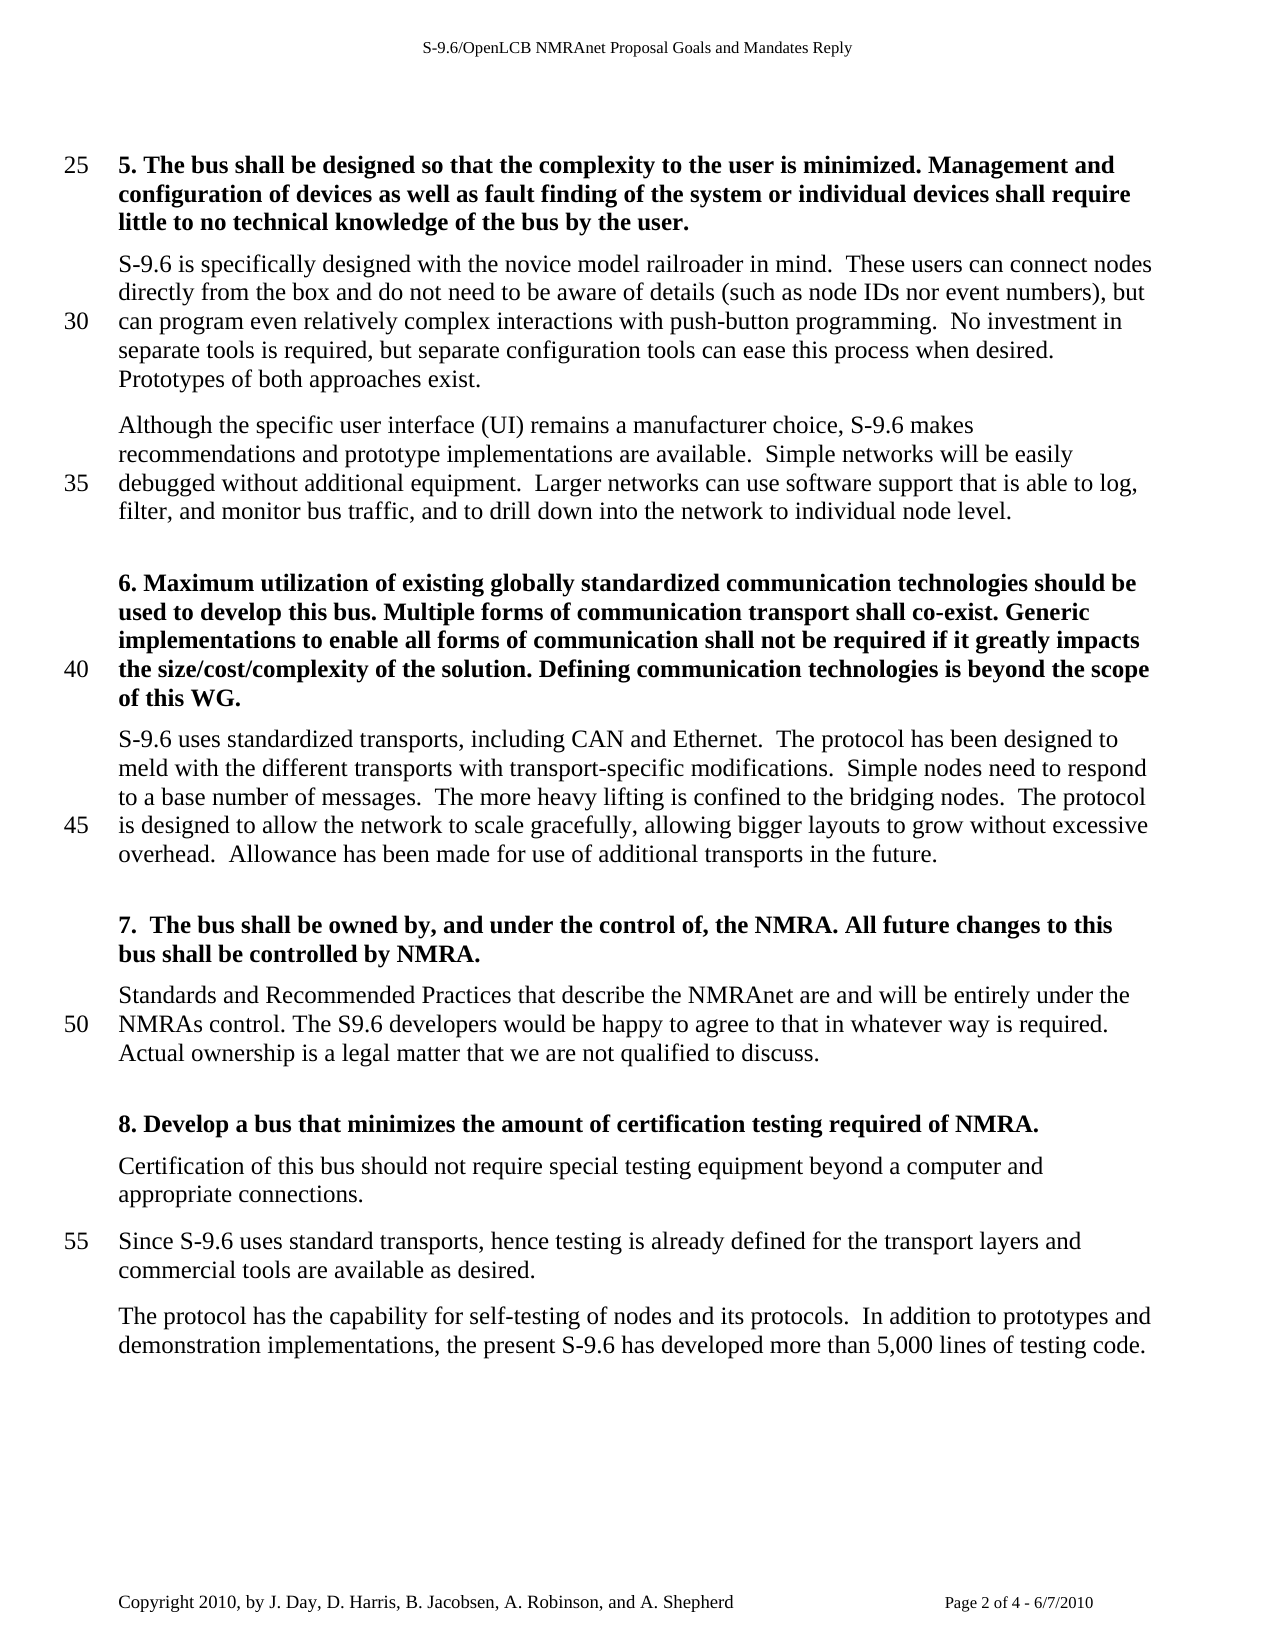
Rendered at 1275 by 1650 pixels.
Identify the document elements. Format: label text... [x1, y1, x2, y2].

text S-9.6 is specifically designed with the novice model railroader in mind. These users can connect nodes directly from the box and do not need to be aware of details (such as node IDs nor event numbers), but can program even relatively complex interactions with push-button programming. No investment in separate tools is required, but separate configuration tools can ease this process when desired. Prototypes of both approaches exist. [118, 249, 1157, 392]
subtitle 8. Develop a bus that minimizes the amount of certification testing required of NMRA. [118, 1109, 1157, 1138]
text Standards and Recommended Practices that describe the NMRAnet are and will be entirely under the NMRAs control. The S9.6 developers would be happy to agree to that in whatever way is required. Actual ownership is a legal matter that we are not qualified to discuss. [118, 981, 1157, 1067]
text Although the specific user interface (UI) remains a manufacturer choice, S-9.6 makes recommendations and prototype implementations are available. Simple networks will be easily debugged without additional equipment. Larger networks can use software support that is able to log, filter, and monitor bus traffic, and to drill down into the network to individual node level. [118, 410, 1157, 525]
text The protocol has the capability for self-testing of nodes and its protocols. In addition to prototypes and demonstration implementations, the present S-9.6 has developed more than 5,000 lines of testing code. [118, 1301, 1157, 1359]
subtitle 6. Maximum utilization of existing globally standardized communication technologies should be used to develop this bus. Multiple forms of communication transport shall co-exist. Generic implementations to enable all forms of communication shall not be required if it greatly impacts the size/cost/complexity of the solution. Defining communication technologies is beyond the scope of this WG. [118, 568, 1157, 712]
text Since S-9.6 uses standard transports, hence testing is already defined for the transport layers and commercial tools are available as desired. [118, 1226, 1157, 1283]
subtitle 7. The bus shall be owned by, and under the control of, the NMRA. All future changes to this bus shall be controlled by NMRA. [118, 911, 1157, 968]
text S-9.6 uses standardized transports, including CAN and Ethernet. The protocol has been designed to meld with the different transports with transport-specific modifications. Simple nodes need to respond to a base number of messages. The more heavy lifting is confined to the bridging nodes. The protocol is designed to allow the network to scale gracefully, allowing bigger layouts to grow without excessive overhead. Allowance has been made for use of additional transports in the future. [118, 724, 1157, 868]
subtitle 5. The bus shall be designed so that the complexity to the user is minimized. Management and configuration of devices as well as fault finding of the system or individual devices shall require little to no technical knowledge of the bus by the user. [118, 150, 1157, 236]
text Certification of this bus should not require special testing equipment beyond a computer and appropriate connections. [118, 1151, 1157, 1208]
